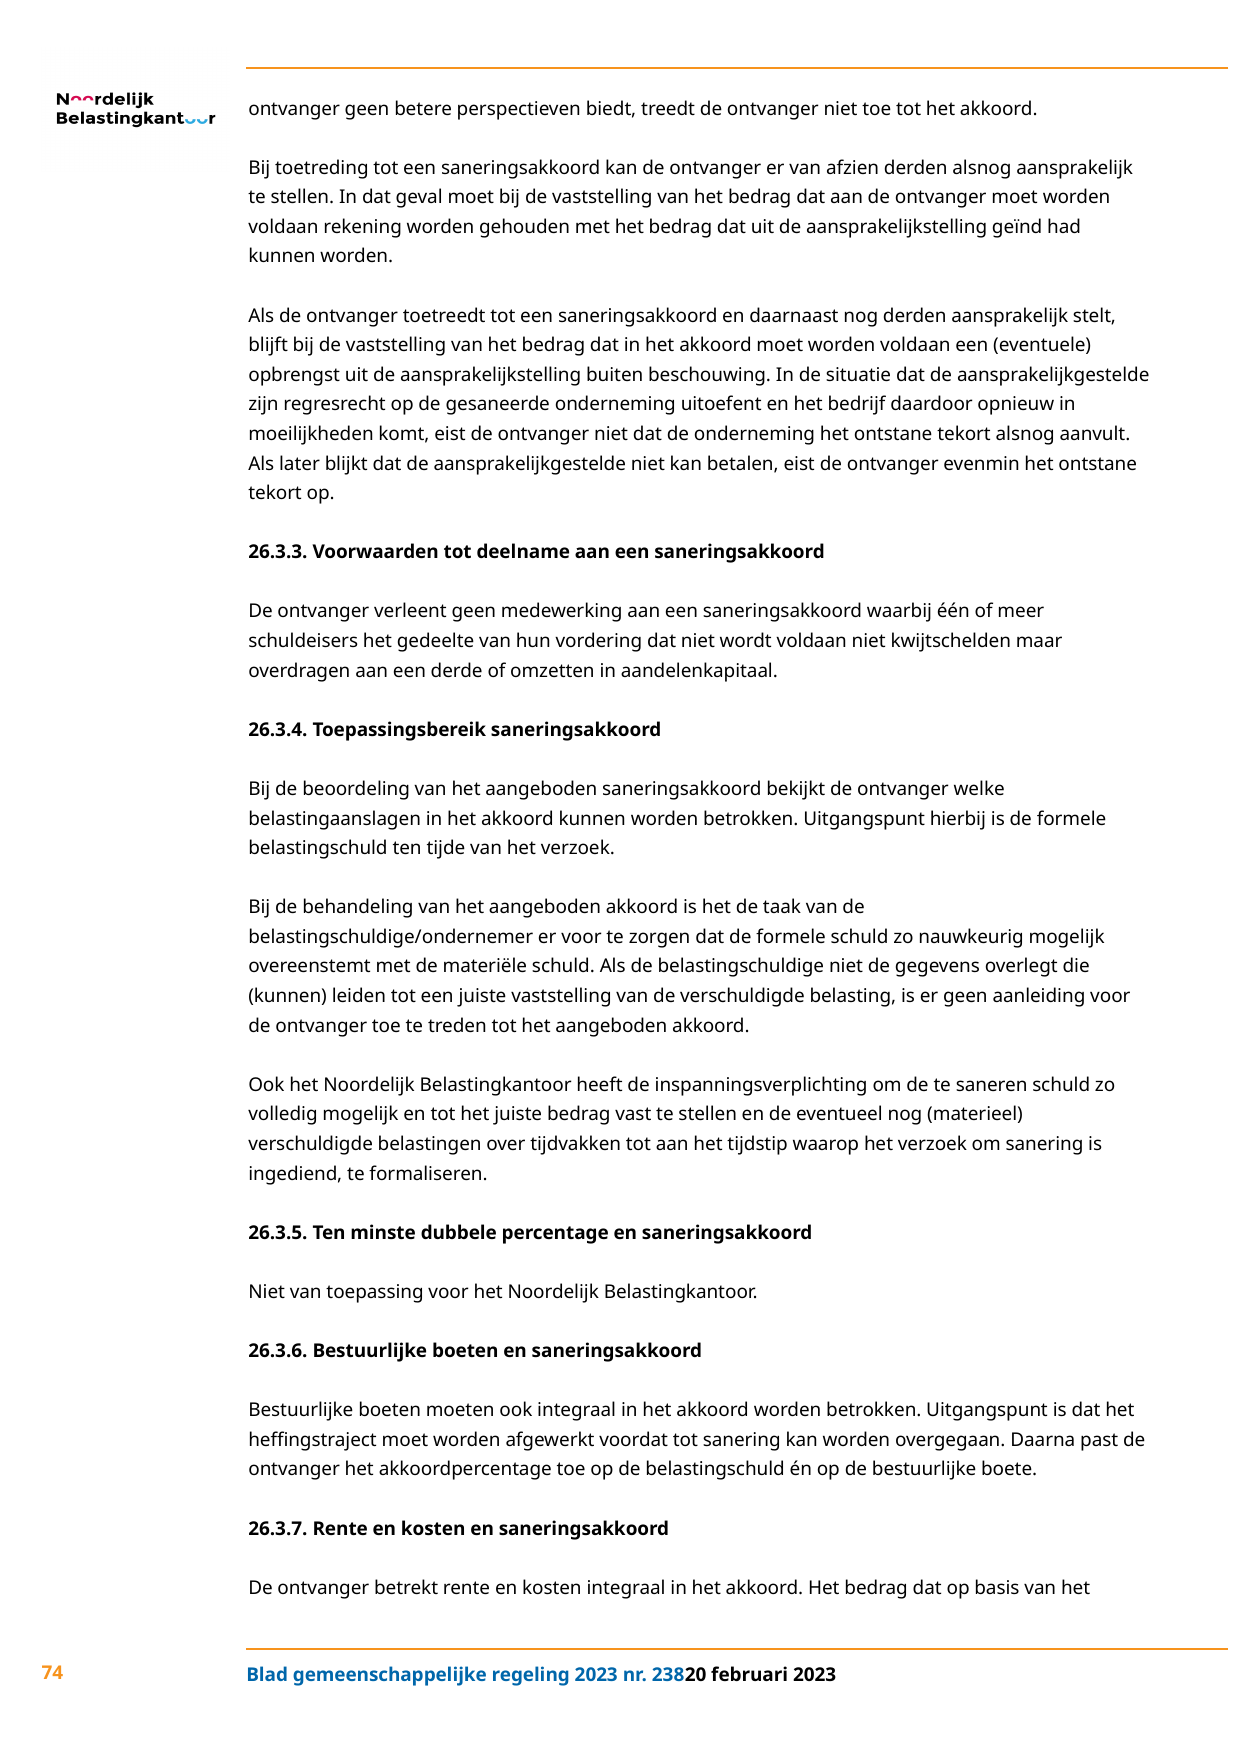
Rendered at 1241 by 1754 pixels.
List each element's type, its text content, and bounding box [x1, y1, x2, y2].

text Bij de beoordeling van het aangeboden saneringsakkoord bekijkt de ontvanger welke belastingaanslagen in het akkoord kunnen worden betrokken. Uitgangspunt hierbij is de formele belastingschuld ten tijde van het verzoek. [248, 775, 1152, 860]
text 26.3.7. Rente en kosten en saneringsakkoord [248, 1515, 1152, 1541]
text De ontvanger verleent geen medewerking aan een saneringsakkoord waarbij één of meer schuldeisers het gedeelte van hun vordering dat niet wordt voldaan niet kwijtschelden maar overdragen aan een derde of omzetten in aandelenkapitaal. [248, 598, 1152, 683]
text 26.3.5. Ten minste dubbele percentage en saneringsakkoord [248, 1219, 1152, 1245]
text 26.3.6. Bestuurlijke boeten en saneringsakkoord [248, 1337, 1152, 1363]
text Ook het Noordelijk Belastingkantoor heeft de inspanningsverplichting om de te saneren schuld zo volledig mogelijk en tot het juiste bedrag vast te stellen en de eventueel nog (materieel) verschuldigde belastingen over tijdvakken tot aan het tijdstip waarop het verzoek om sanering is ingediend, te formaliseren. [248, 1071, 1152, 1186]
text 26.3.4. Toepassingsbereik saneringsakkoord [248, 716, 1152, 742]
text Als de ontvanger toetreedt tot een saneringsakkoord en daarnaast nog derden aansprakelijk stelt, blijft bij de vaststelling van het bedrag dat in het akkoord moet worden voldaan een (eventuele) opbrengst uit de aansprakelijkstelling buiten beschouwing. In de situatie dat de aansprakelijkgestelde zijn regresrecht op de gesaneerde onderneming uitoefent en het bedrijf daardoor opnieuw in moeilijkheden komt, eist de ontvanger niet dat de onderneming het ontstane tekort alsnog aanvult. Als later blijkt dat de aansprakelijkgestelde niet kan betalen, eist de ontvanger evenmin het ontstane tekort op. [248, 302, 1152, 505]
picture [41, 47, 231, 172]
text Bij toetreding tot een saneringsakkoord kan de ontvanger er van afzien derden alsnog aansprakelijk te stellen. In dat geval moet bij de vaststelling van het bedrag dat aan de ontvanger moet worden voldaan rekening worden gehouden met het bedrag dat uit de aansprakelijkstelling geïnd had kunnen worden. [248, 154, 1152, 268]
text De ontvanger betrekt rente en kosten integraal in het akkoord. Het bedrag dat op basis van het [248, 1574, 1152, 1600]
text ontvanger geen betere perspectieven biedt, treedt de ontvanger niet toe tot het akkoord. [248, 95, 1152, 121]
text Bij de behandeling van het aangeboden akkoord is het de taak van de belastingschuldige/ondernemer er voor te zorgen dat de formele schuld zo nauwkeurig mogelijk overeenstemt met de materiële schuld. Als de belastingschuldige niet de gegevens overlegt die (kunnen) leiden tot een juiste vaststelling van de verschuldigde belasting, is er geen aanleiding voor de ontvanger toe te treden tot het aangeboden akkoord. [248, 893, 1152, 1038]
text Bestuurlijke boeten moeten ook integraal in het akkoord worden betrokken. Uitgangspunt is dat het heffingstraject moet worden afgewerkt voordat tot sanering kan worden overgegaan. Daarna past de ontvanger het akkoordpercentage toe op de belastingschuld én op de bestuurlijke boete. [248, 1396, 1152, 1481]
text 26.3.3. Voorwaarden tot deelname aan een saneringsakkoord [248, 538, 1152, 564]
text Niet van toepassing voor het Noordelijk Belastingkantoor. [248, 1278, 1152, 1304]
